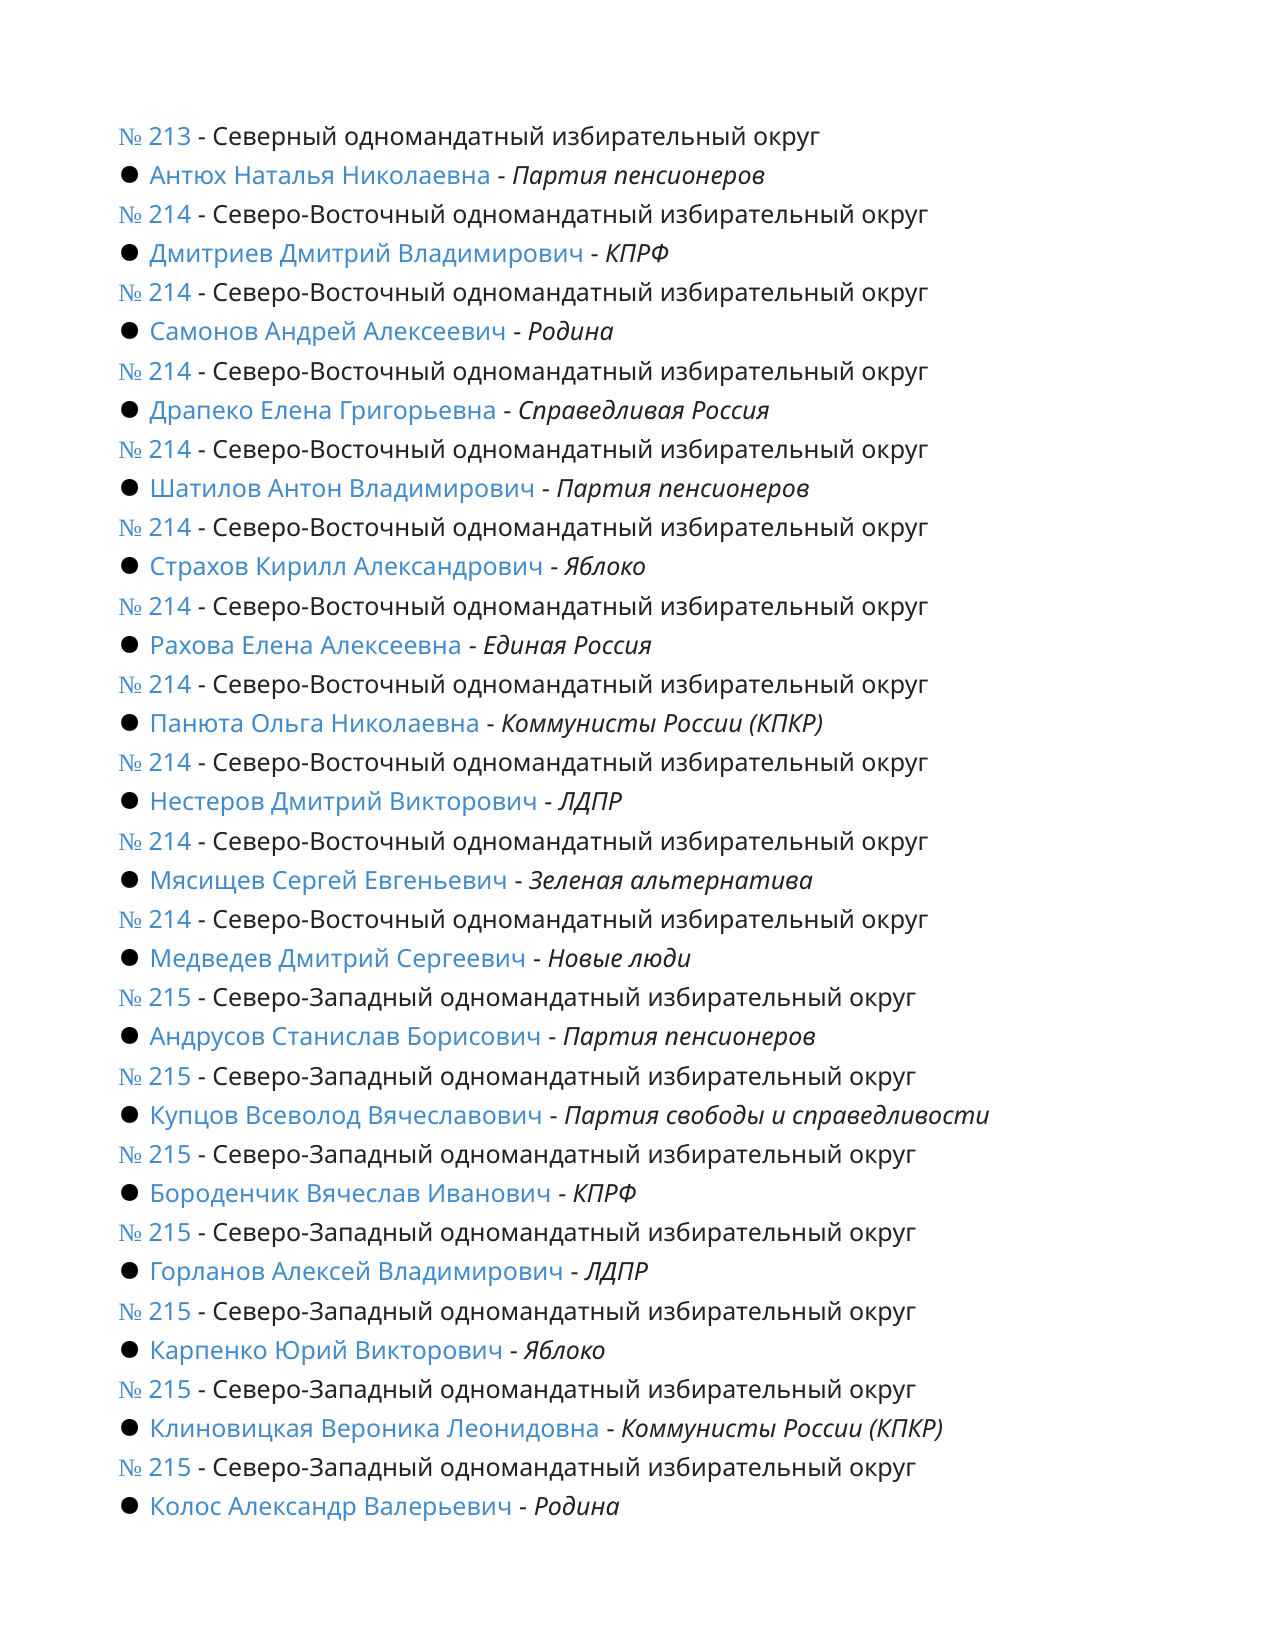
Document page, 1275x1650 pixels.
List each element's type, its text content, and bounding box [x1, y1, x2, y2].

text № 215 - Северо-Западный одномандатный избирательный округ [118, 1450, 1157, 1484]
text № 214 - Северо-Восточный одномандатный избирательный округ [118, 353, 1157, 387]
text № 215 - Северо-Западный одномандатный избирательный округ [118, 1136, 1157, 1171]
text № 214 - Северо-Восточный одномандатный избирательный округ [118, 666, 1157, 701]
list Самонов Андрей Алексеевич - Родина [120, 314, 1157, 348]
text № 214 - Северо-Восточный одномандатный избирательный округ [118, 510, 1157, 544]
list Клиновицкая Вероника Леонидовна - Коммунисты России (КПКР) [120, 1411, 1157, 1445]
text № 214 - Северо-Восточный одномандатный избирательный округ [118, 901, 1157, 936]
list Рахова Елена Алексеевна - Единая Россия [120, 627, 1157, 661]
list Мясищев Сергей Евгеньевич - Зеленая альтернатива [120, 862, 1157, 896]
text № 215 - Северо-Западный одномандатный избирательный округ [118, 1058, 1157, 1092]
text № 215 - Северо-Западный одномандатный избирательный округ [118, 1215, 1157, 1249]
list Колос Александр Валерьевич - Родина [120, 1489, 1157, 1523]
list Страхов Кирилл Александрович - Яблоко [120, 549, 1157, 583]
text № 215 - Северо-Западный одномандатный избирательный округ [118, 1371, 1157, 1406]
text № 214 - Северо-Восточный одномандатный избирательный округ [118, 588, 1157, 622]
text № 214 - Северо-Восточный одномандатный избирательный округ [118, 196, 1157, 231]
text № 214 - Северо-Восточный одномандатный избирательный округ [118, 823, 1157, 857]
text № 214 - Северо-Восточный одномандатный избирательный округ [118, 431, 1157, 466]
list Купцов Всеволод Вячеславович - Партия свободы и справедливости [120, 1097, 1157, 1131]
text № 215 - Северо-Западный одномандатный избирательный округ [118, 1293, 1157, 1327]
list Антюх Наталья Николаевна - Партия пенсионеров [120, 157, 1157, 191]
list Дмитриев Дмитрий Владимирович - КПРФ [120, 236, 1157, 270]
list Горланов Алексей Владимирович - ЛДПР [120, 1254, 1157, 1288]
text № 214 - Северо-Восточный одномандатный избирательный округ [118, 745, 1157, 779]
list Драпеко Елена Григорьевна - Справедливая Россия [120, 392, 1157, 426]
list Панюта Ольга Николаевна - Коммунисты России (КПКР) [120, 706, 1157, 740]
text № 213 - Северный одномандатный избирательный округ [118, 118, 1157, 152]
list Шатилов Антон Владимирович - Партия пенсионеров [120, 471, 1157, 505]
text № 215 - Северо-Западный одномандатный избирательный округ [118, 980, 1157, 1014]
text № 214 - Северо-Восточный одномандатный избирательный округ [118, 275, 1157, 309]
list Карпенко Юрий Викторович - Яблоко [120, 1332, 1157, 1366]
list Нестеров Дмитрий Викторович - ЛДПР [120, 784, 1157, 818]
list Андрусов Станислав Борисович - Партия пенсионеров [120, 1019, 1157, 1053]
list Медведев Дмитрий Сергеевич - Новые люди [120, 941, 1157, 975]
list Бороденчик Вячеслав Иванович - КПРФ [120, 1176, 1157, 1210]
